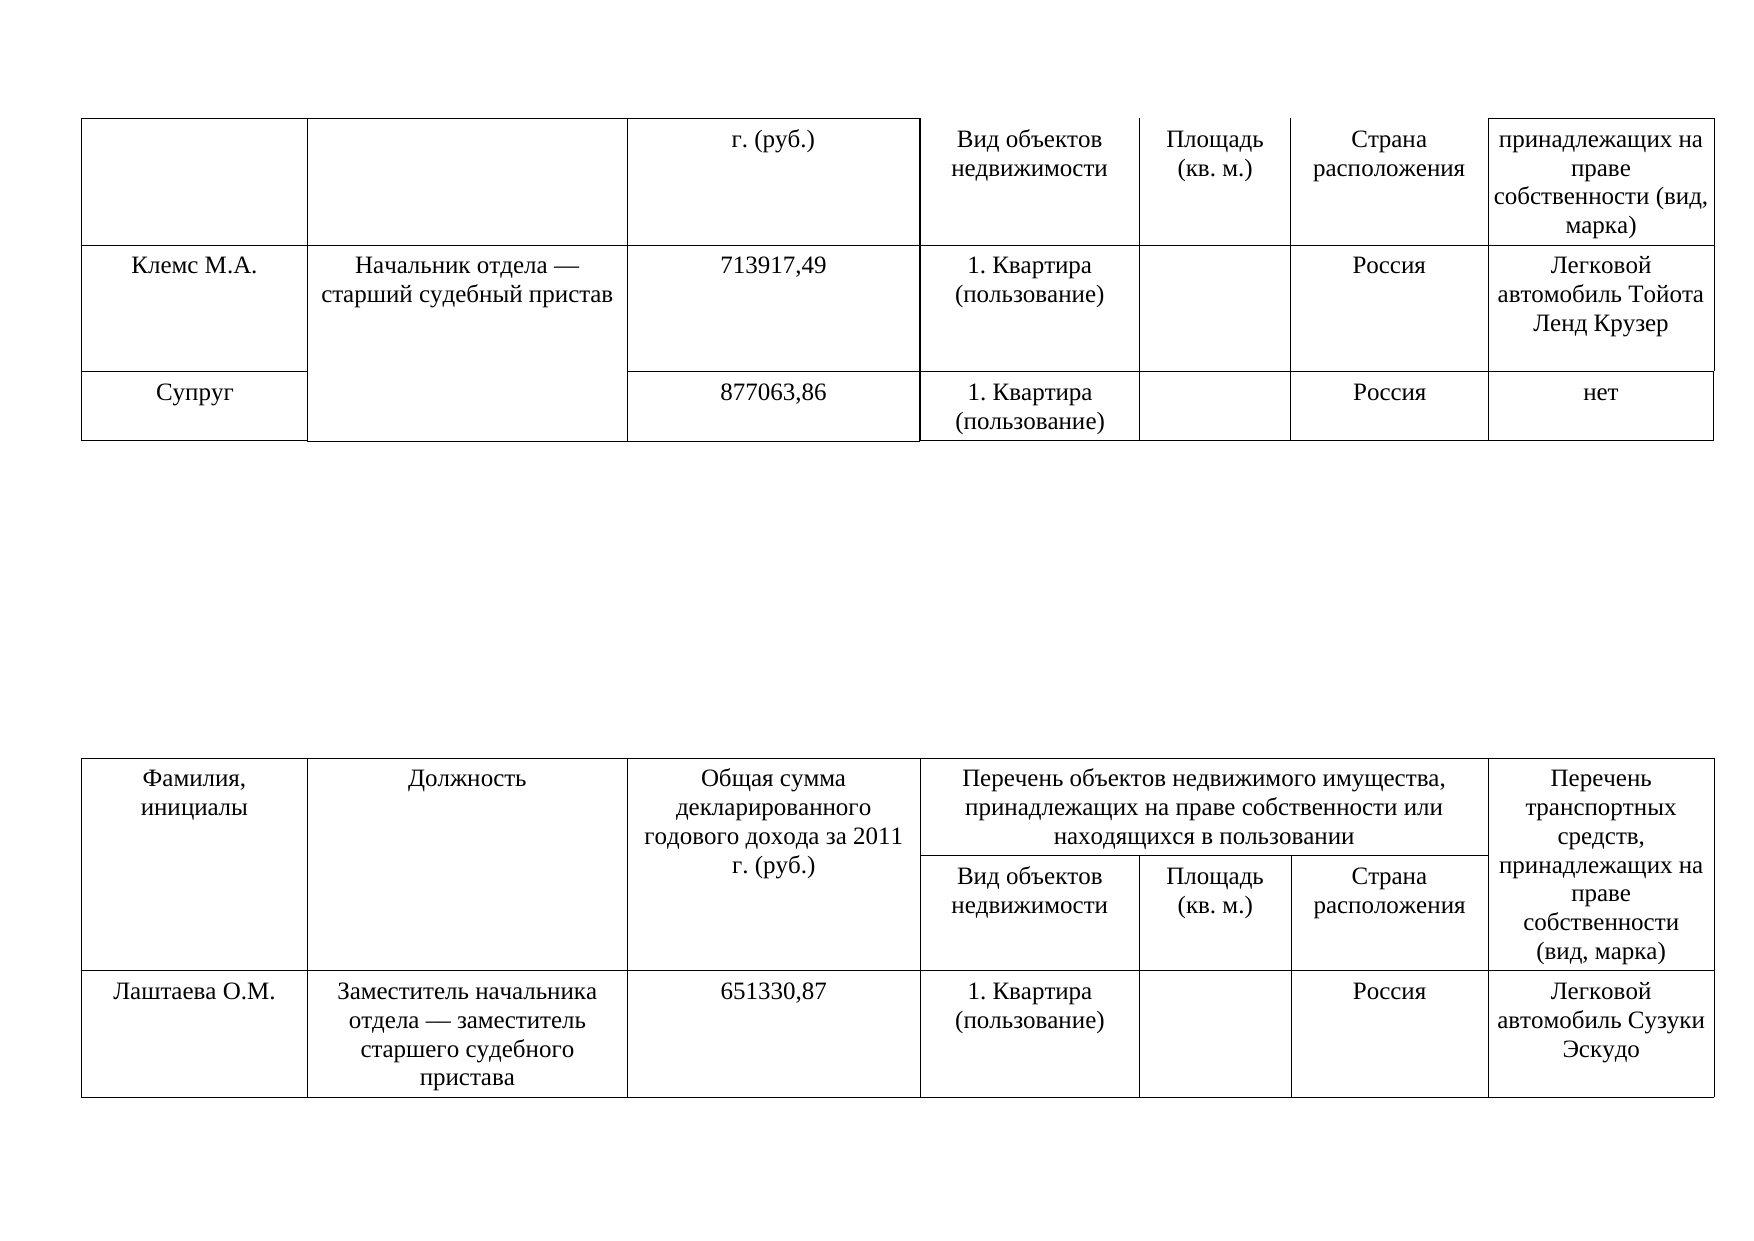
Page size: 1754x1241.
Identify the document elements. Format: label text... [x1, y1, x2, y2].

table_cell Страна расположения [1291, 118, 1488, 245]
table_cell Вид объектов недвижимости [921, 856, 1139, 970]
table_cell [1140, 971, 1291, 1097]
table_header Перечень транспортных средств, принадлежащих на праве собственности (вид, марка) [1489, 759, 1714, 970]
table_cell Россия [1291, 246, 1488, 371]
table_header г. (руб.) [628, 119, 919, 245]
table_cell Вид объектов недвижимости [921, 118, 1139, 245]
table_cell нет [1489, 372, 1713, 440]
table_cell Легковой автомобиль Сузуки Эскудо [1489, 971, 1714, 1097]
table_cell 877063,86 [628, 372, 919, 441]
table_header Перечень объектов недвижимого имущества, принадлежащих на праве собственности или находящихся в пользовании [921, 759, 1488, 855]
table_cell Страна расположения [1292, 856, 1488, 970]
table_cell [1140, 246, 1290, 371]
table_header принадлежащих на праве собственности (вид, марка) [1489, 119, 1714, 245]
table_cell 713917,49 [628, 246, 919, 371]
table_header Должность [308, 759, 627, 970]
table_cell 1. Квартира (пользование) [921, 372, 1139, 440]
table_cell Площадь (кв. м.) [1140, 856, 1291, 970]
table_cell Россия [1291, 372, 1488, 440]
table_header Общая сумма декларированного годового дохода за 2011 г. (руб.) [628, 759, 920, 970]
table_cell Площадь (кв. м.) [1140, 118, 1290, 245]
table_cell Заместитель начальника отдела –– заместитель старшего судебного пристава [308, 971, 627, 1097]
table_cell Легковой автомобиль Тойота Ленд Крузер [1489, 246, 1714, 371]
table_header Фамилия, инициалы [82, 759, 307, 970]
table_cell Лаштаева О.М. [82, 971, 307, 1097]
table_cell Клемс М.А. [82, 246, 307, 371]
table_header [308, 119, 627, 245]
table_cell Россия [1292, 971, 1488, 1097]
table_cell 1. Квартира (пользование) [921, 971, 1139, 1097]
table_cell 1. Квартира (пользование) [921, 246, 1139, 371]
table_cell Супруг [82, 372, 307, 440]
table_cell Начальник отдела –– старший судебный пристав [308, 246, 627, 441]
table_cell [1140, 372, 1290, 440]
table_cell 651330,87 [628, 971, 920, 1097]
table_header [82, 119, 307, 245]
